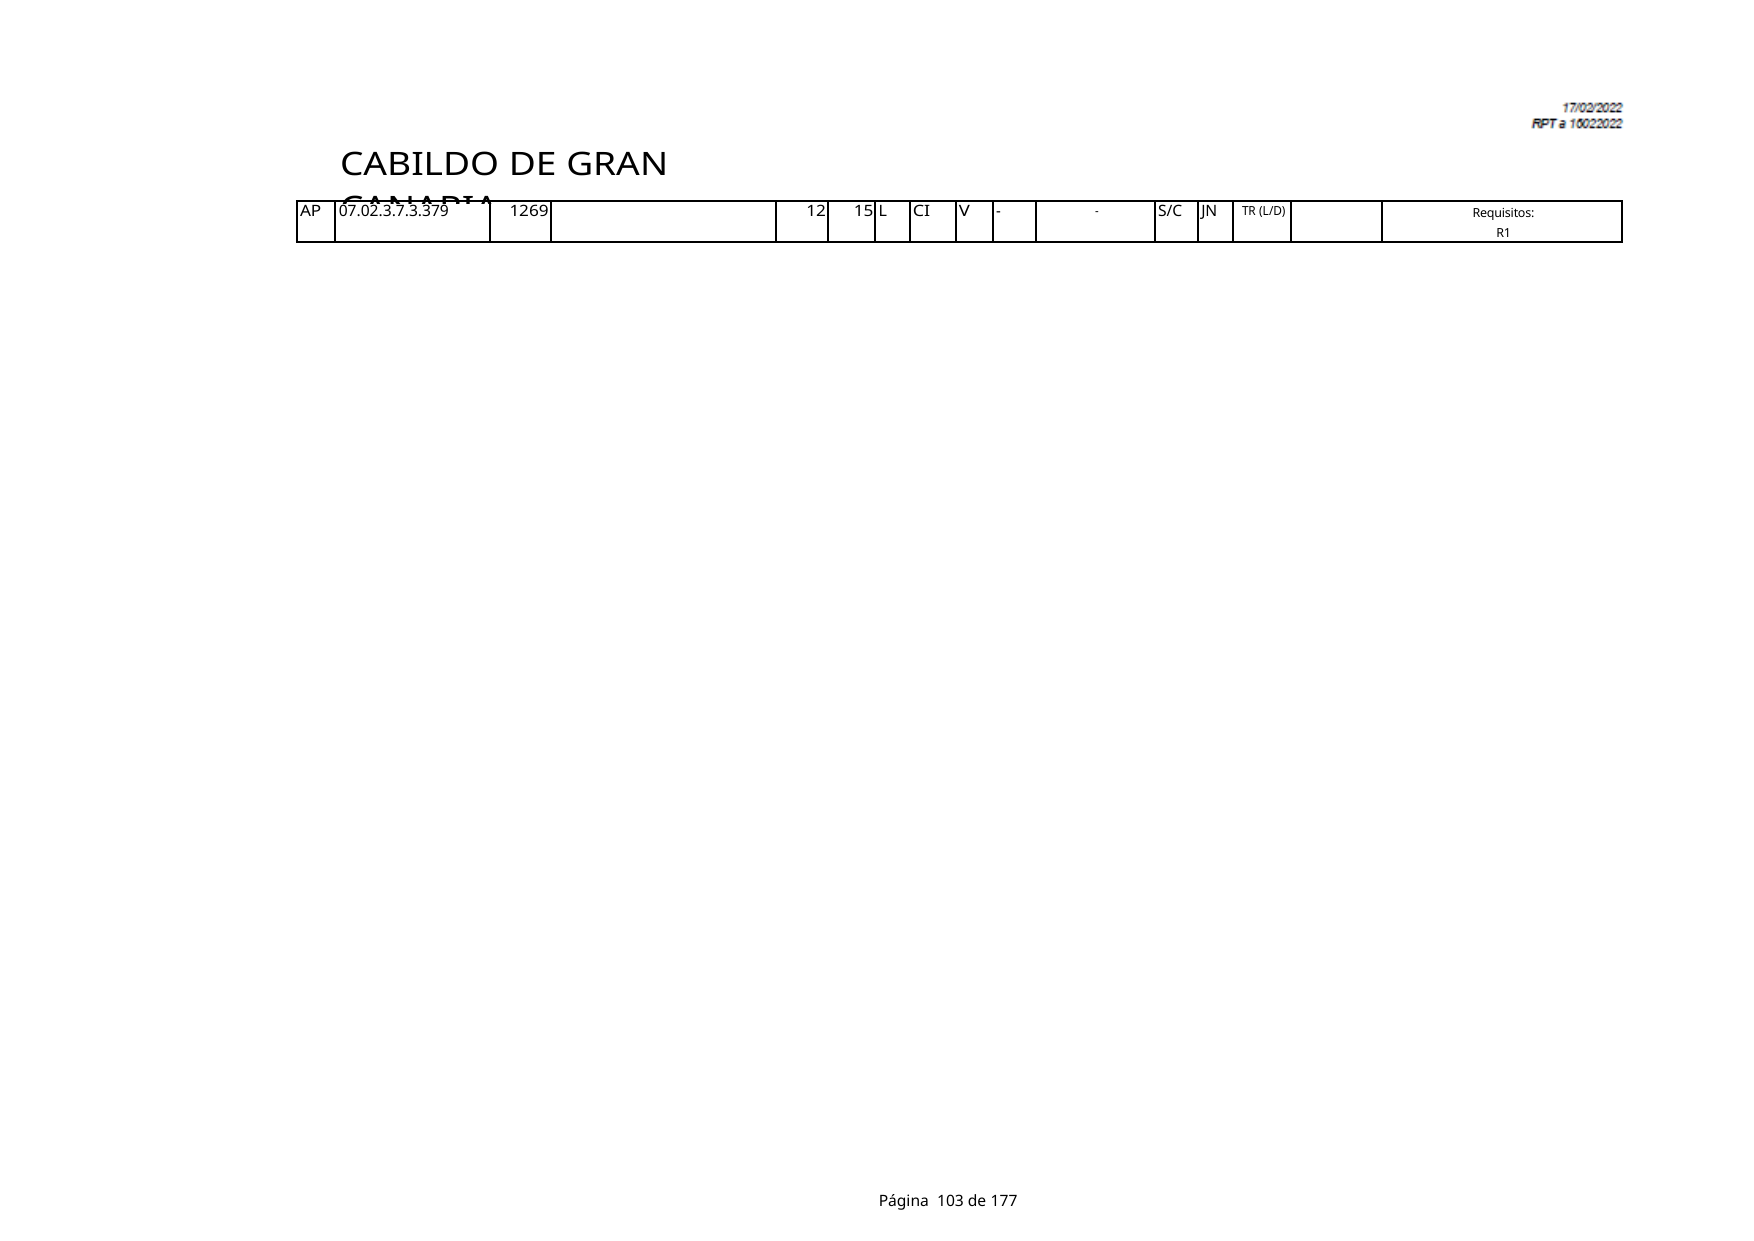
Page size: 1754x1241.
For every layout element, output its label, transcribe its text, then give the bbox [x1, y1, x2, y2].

table_cell CI [911, 202, 955, 241]
table_cell V [957, 202, 992, 241]
table_cell L [876, 202, 909, 241]
table_cell 1269 [491, 202, 550, 241]
table_cell JN [1199, 202, 1232, 241]
table_cell - [1037, 202, 1154, 241]
table_cell 07.02.3.7.3.379 [336, 202, 489, 241]
picture [1530, 92, 1628, 138]
table_cell S/C [1156, 202, 1197, 241]
table_cell Requisitos: R1 [1383, 202, 1621, 241]
table_cell 12 [777, 202, 827, 241]
table_cell TR (L/D) [1234, 202, 1290, 241]
table_cell - [994, 202, 1035, 241]
table_cell [1292, 202, 1381, 241]
table_cell 15 [829, 202, 874, 241]
table_cell AP [298, 202, 334, 241]
table_cell [552, 202, 775, 241]
